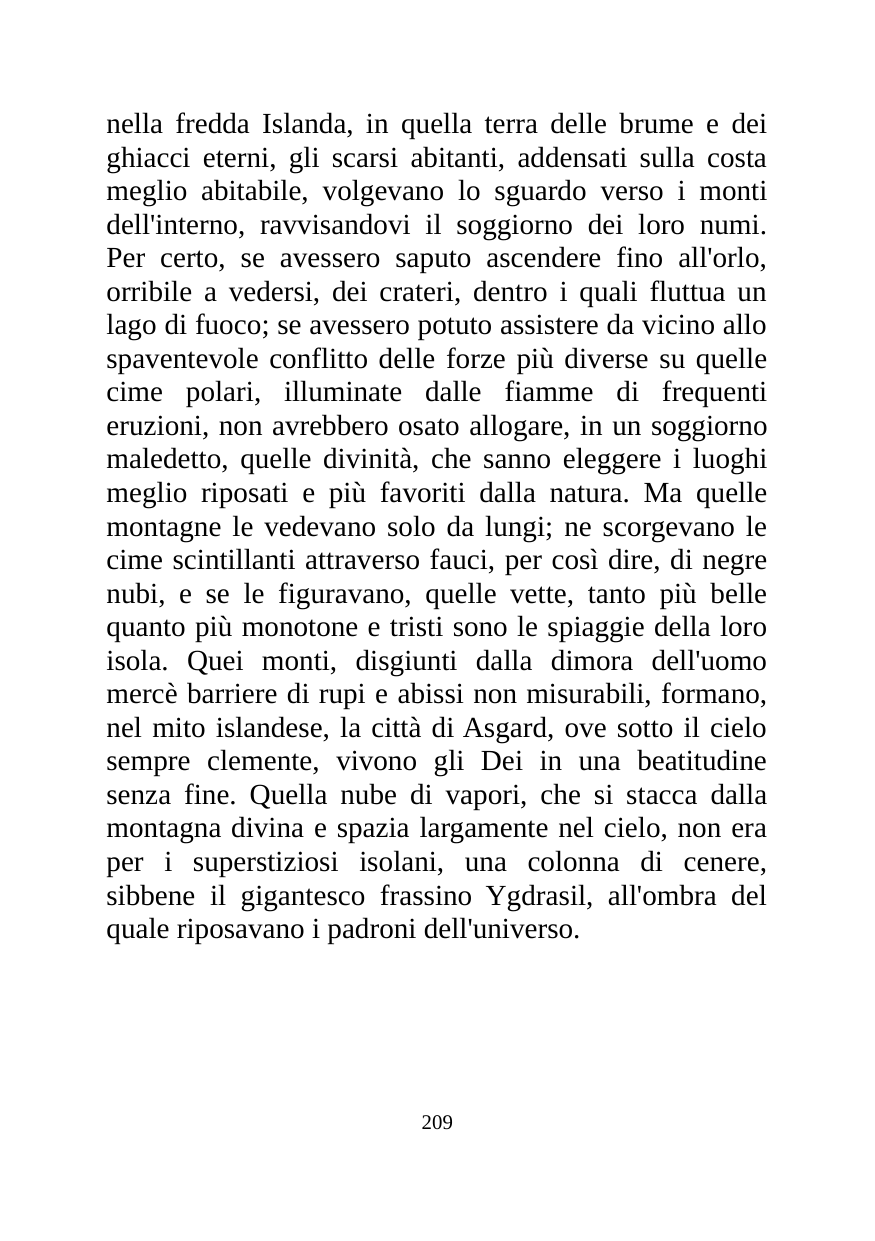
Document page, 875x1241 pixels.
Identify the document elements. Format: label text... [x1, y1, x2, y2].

text nella fredda Islanda, in quella terra delle brume e dei ghiacci eterni, gli scarsi abitanti, addensati sulla costa meglio abitabile, volgevano lo sguardo verso i monti dell'interno, ravvisandovi il soggiorno dei loro numi. Per certo, se avessero saputo ascendere fino all'orlo, orribile a vedersi, dei crateri, dentro i quali fluttua un lago di fuoco; se avessero potuto assistere da vicino allo spaventevole conflitto delle forze più diverse su quelle cime polari, illuminate dalle fiamme di frequenti eruzioni, non avrebbero osato allogare, in un soggiorno maledetto, quelle divinità, che sanno eleggere i luoghi meglio riposati e più favoriti dalla natura. Ma quelle montagne le vedevano solo da lungi; ne scorgevano le cime scintillanti attraverso fauci, per così dire, di negre nubi, e se le figuravano, quelle vette, tanto più belle quanto più monotone e tristi sono le spiaggie della loro isola. Quei monti, disgiunti dalla dimora dell'uomo mercè barriere di rupi e abissi non misurabili, formano, nel mito islandese, la città di Asgard, ove sotto il cielo sempre clemente, vivono gli Dei in una beatitudine senza fine. Quella nube di vapori, che si stacca dalla montagna divina e spazia largamente nel cielo, non era per i superstiziosi isolani, una colonna di cenere, sibbene il gigantesco frassino Ygdrasil, all'ombra del quale riposavano i padroni dell'universo. [106, 106, 768, 945]
